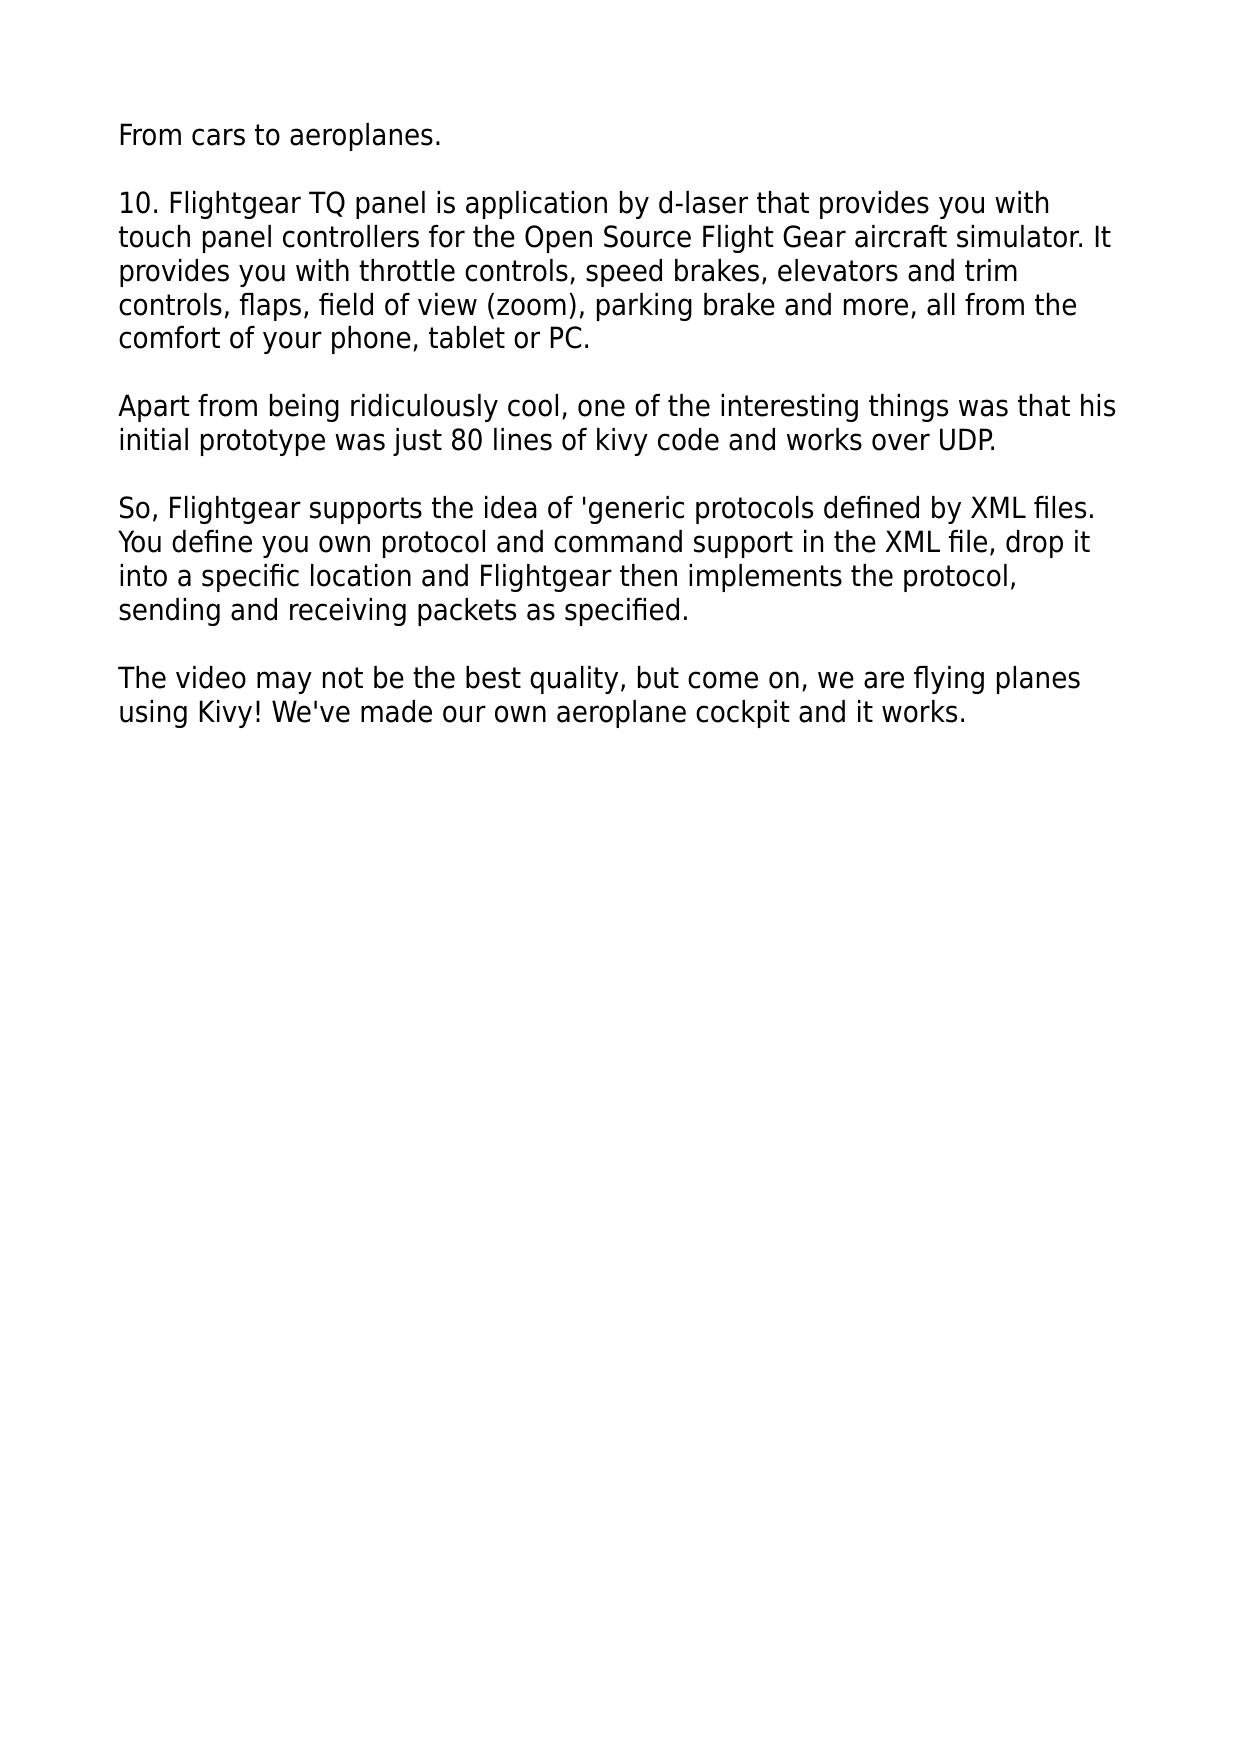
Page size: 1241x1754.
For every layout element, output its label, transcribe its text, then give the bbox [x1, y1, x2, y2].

text Apart from being ridiculously cool, one of the interesting things was that his initial prototype was just 80 lines of kivy code and works over UDP. [118, 390, 1122, 458]
text The video may not be the best quality, but come on, we are flying planes using Kivy! We've made our own aeroplane cockpit and it works. [118, 661, 1122, 729]
text So, Flightgear supports the idea of 'generic protocols defined by XML files. You define you own protocol and command support in the XML file, drop it into a specific location and Flightgear then implements the protocol, sending and receiving packets as specified. [118, 492, 1122, 627]
text From cars to aeroplanes. [118, 118, 1122, 152]
text 10. Flightgear TQ panel is application by d-laser that provides you with touch panel controllers for the Open Source Flight Gear aircraft simulator. It provides you with throttle controls, speed brakes, elevators and trim controls, flaps, field of view (zoom), parking brake and more, all from the comfort of your phone, tablet or PC. [118, 186, 1122, 356]
